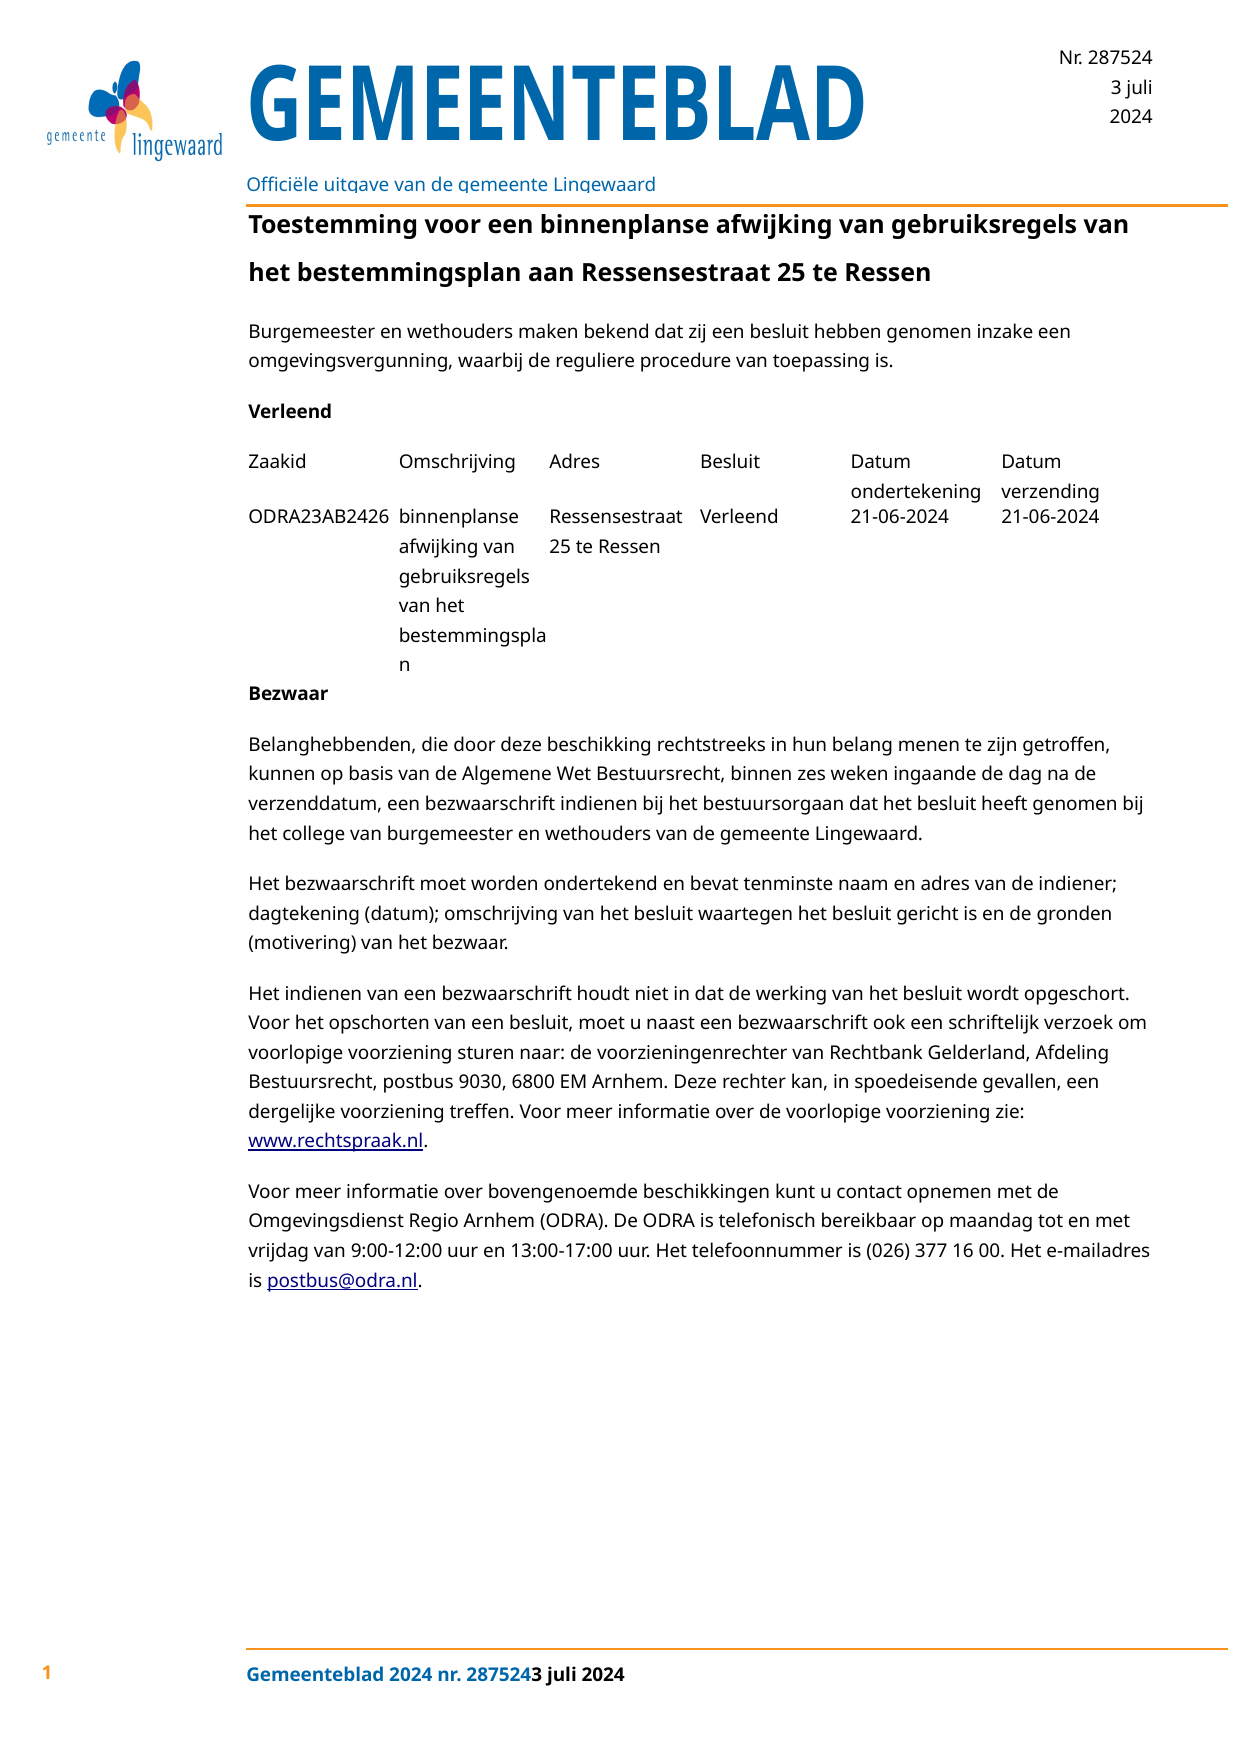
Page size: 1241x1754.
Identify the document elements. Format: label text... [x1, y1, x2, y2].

text Het bezwaarschrift moet worden ondertekend en bevat tenminste naam en adres van de indiener; dagtekening (datum); omschrijving van het besluit waartegen het besluit gericht is en de gronden (motivering) van het bezwaar. [248, 870, 1152, 955]
table_cell ODRA23AB2426 [248, 504, 398, 677]
table_cell Verleend [700, 504, 850, 677]
text Verleend [248, 398, 1152, 424]
table_header Besluit [700, 449, 850, 504]
text Burgemeester en wethouders maken bekend dat zij een besluit hebben genomen inzake een omgevingsvergunning, waarbij de reguliere procedure van toepassing is. [248, 318, 1152, 373]
table_cell binnenplanse afwijking van gebruiksregels van het bestemmingsplan [399, 504, 549, 677]
table_cell 21-06-2024 [1001, 504, 1152, 677]
text Toestemming voor een binnenplanse afwijking van gebruiksregels van het bestemmingsplan aan Ressensestraat 25 te Ressen [248, 207, 1152, 288]
table_header Zaakid [248, 449, 398, 504]
table_header Datum ondertekening [850, 449, 1001, 504]
table_header Adres [549, 449, 700, 504]
table_cell Ressensestraat 25 te Ressen [549, 504, 700, 677]
table_header Omschrijving [399, 449, 549, 504]
table_cell 21-06-2024 [850, 504, 1001, 677]
table_header Datum verzending [1001, 449, 1152, 504]
text Bezwaar [248, 681, 1152, 706]
text Het indienen van een bezwaarschrift houdt niet in dat de werking van het besluit wordt opgeschort. Voor het opschorten van een besluit, moet u naast een bezwaarschrift ook een schriftelijk verzoek om voorlopige voorziening sturen naar: de voorzieningenrechter van Rechtbank Gelderland, Afdeling Bestuursrecht, postbus 9030, 6800 EM Arnhem. Deze rechter kan, in spoedeisende gevallen, een dergelijke voorziening treffen. Voor meer informatie over de voorlopige voorziening zie: www.rechtspraak.nl. [248, 980, 1152, 1153]
text Belanghebbenden, die door deze beschikking rechtstreeks in hun belang menen te zijn getroffen, kunnen op basis van de Algemene Wet Bestuursrecht, binnen zes weken ingaande de dag na de verzenddatum, een bezwaarschrift indienen bij het bestuursorgaan dat het besluit heeft genomen bij het college van burgemeester en wethouders van de gemeente Lingewaard. [248, 731, 1152, 846]
text Voor meer informatie over bovengenoemde beschikkingen kunt u contact opnemen met de Omgevingsdienst Regio Arnhem (ODRA). De ODRA is telefonisch bereikbaar op maandag tot en met vrijdag van 9:00-12:00 uur en 13:00-17:00 uur. Het telefoonnummer is (026) 377 16 00. Het e-mailadres is postbus@odra.nl. [248, 1178, 1152, 1293]
picture [41, 47, 231, 172]
